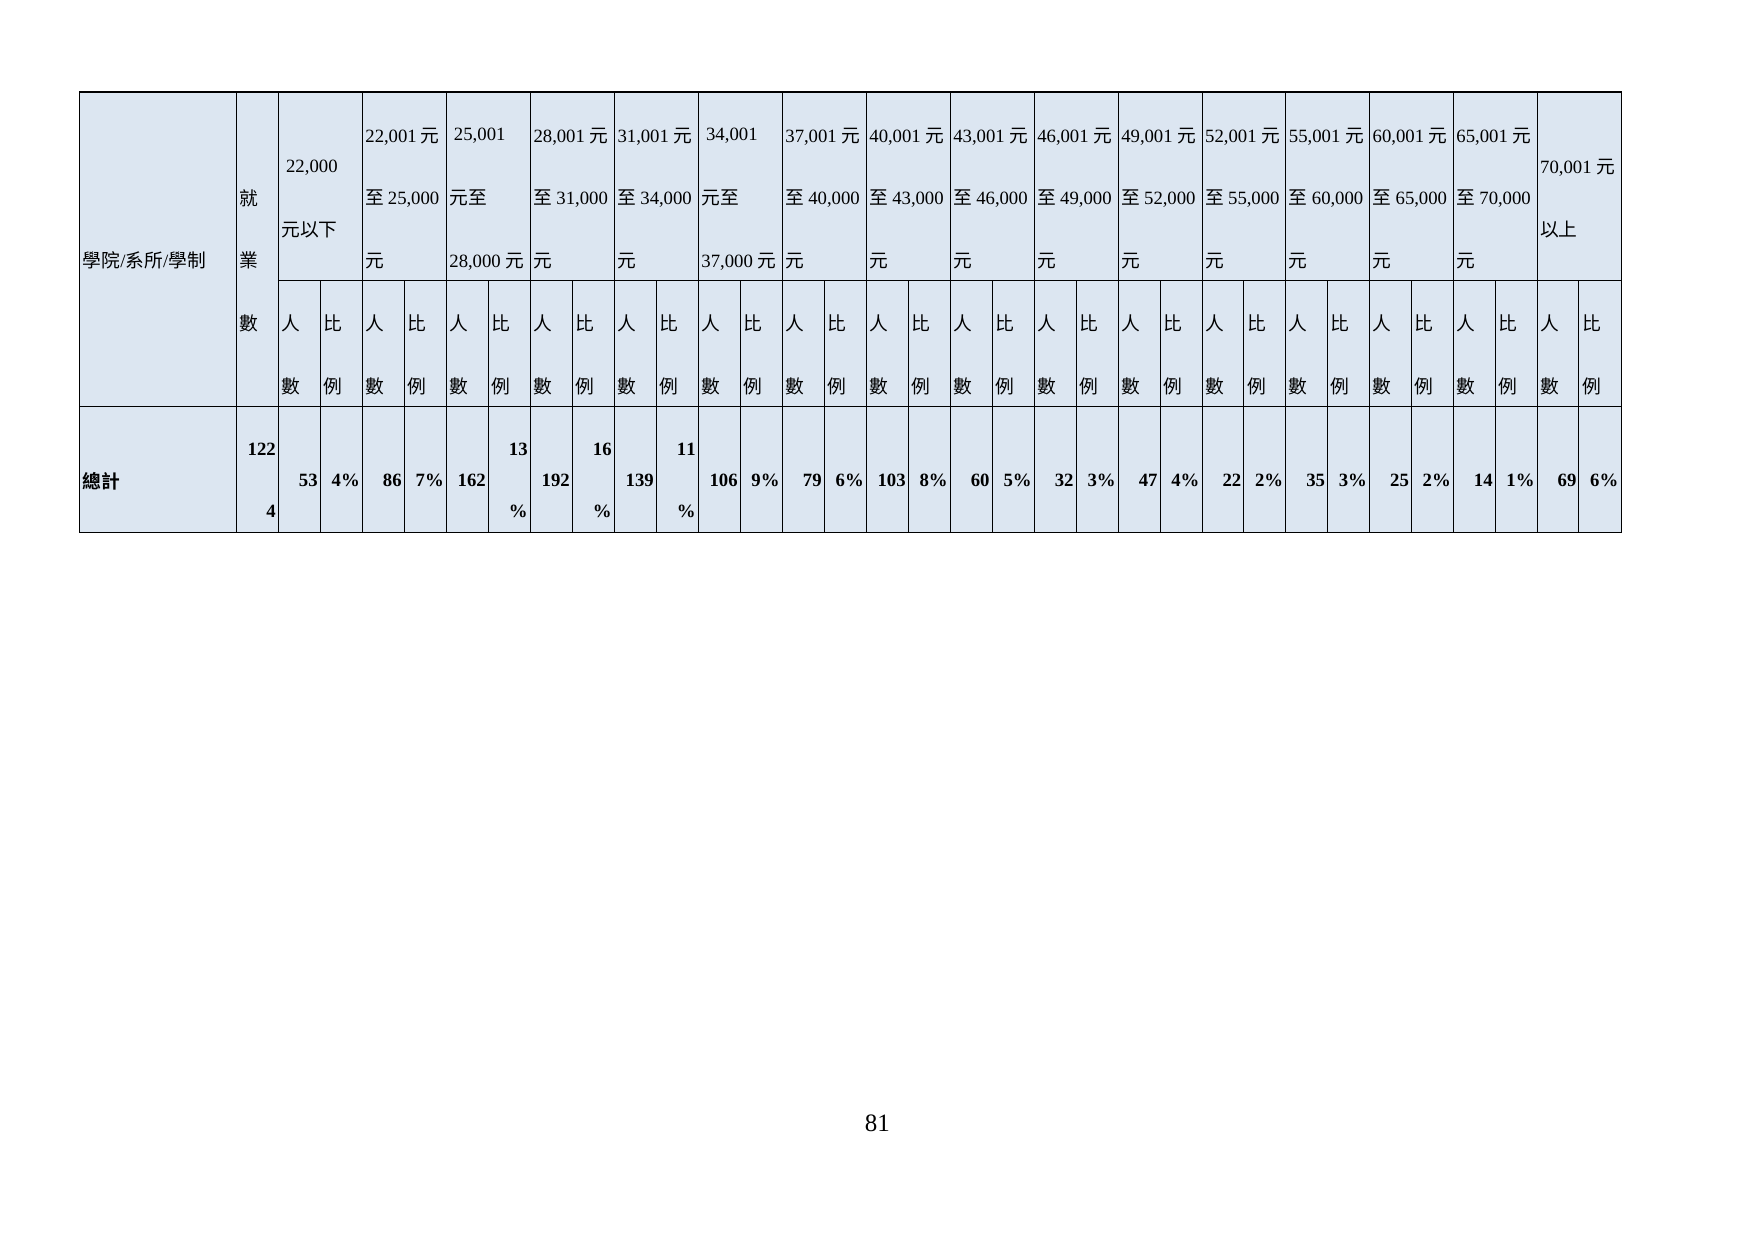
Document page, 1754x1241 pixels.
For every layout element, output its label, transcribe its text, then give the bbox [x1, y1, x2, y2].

table_cell 比例 [825, 281, 866, 406]
table_cell 8% [909, 407, 950, 532]
table_header 31,001 元至 34,000 元 [615, 93, 698, 280]
table_cell 79 [783, 407, 824, 532]
table_cell 2% [1244, 407, 1285, 532]
table_header 學院/系所/學制 [80, 93, 236, 406]
table_cell 比例 [909, 281, 950, 406]
table_header 49,001 元至 52,000 元 [1119, 93, 1202, 280]
table_cell 人數 [1035, 281, 1076, 406]
table_header 28,001 元至 31,000 元 [531, 93, 614, 280]
table_header 60,001 元至 65,000 元 [1370, 93, 1453, 280]
table_cell 比例 [405, 281, 446, 406]
table_cell 人數 [531, 281, 572, 406]
table_cell 比例 [657, 281, 698, 406]
table_cell 60 [951, 407, 992, 532]
table_cell 13% [489, 407, 530, 532]
table_cell 103 [867, 407, 908, 532]
table_header 就業數 [237, 93, 278, 406]
table_cell 106 [699, 407, 740, 532]
table_cell 6% [825, 407, 866, 532]
table_cell 32 [1035, 407, 1076, 532]
table_cell 5% [993, 407, 1034, 532]
table_cell 比例 [1077, 281, 1118, 406]
table_cell 比例 [1412, 281, 1453, 406]
table_cell 162 [447, 407, 488, 532]
table_cell 人數 [1370, 281, 1411, 406]
table_header 22,001元至25,000 元 [363, 93, 446, 280]
table_cell 比例 [1161, 281, 1202, 406]
table_cell 人數 [783, 281, 824, 406]
table_cell 人數 [1286, 281, 1327, 406]
table_cell 人數 [951, 281, 992, 406]
table_cell 69 [1538, 407, 1578, 532]
table_cell 14 [1454, 407, 1495, 532]
table_cell 3% [1077, 407, 1118, 532]
table_cell 35 [1286, 407, 1327, 532]
table_cell 1224 [237, 407, 278, 532]
table_cell 總計 [80, 407, 236, 532]
table_cell 人數 [1538, 281, 1578, 406]
table_cell 53 [279, 407, 320, 532]
table_cell 22 [1203, 407, 1243, 532]
table_header 70,001 元以上 [1538, 93, 1621, 280]
table_header 22,000 元以下 [279, 93, 362, 280]
table_cell 47 [1119, 407, 1160, 532]
table_cell 11% [657, 407, 698, 532]
table_cell 9% [741, 407, 782, 532]
table_cell 6% [1579, 407, 1621, 532]
table_cell 人數 [699, 281, 740, 406]
table_cell 比例 [741, 281, 782, 406]
table_cell 3% [1328, 407, 1369, 532]
table_header 46,001 元至 49,000 元 [1035, 93, 1118, 280]
table_cell 4% [321, 407, 362, 532]
table_header 52,001 元至 55,000 元 [1203, 93, 1285, 280]
table_cell 人數 [447, 281, 488, 406]
table_cell 人數 [1119, 281, 1160, 406]
table_cell 人數 [363, 281, 404, 406]
table_header 40,001 元至 43,000 元 [867, 93, 950, 280]
table_header 37,001 元至 40,000 元 [783, 93, 866, 280]
table_header 43,001 元至 46,000 元 [951, 93, 1034, 280]
table_header 34,001 元至 37,000 元 [699, 93, 782, 280]
table_cell 比例 [489, 281, 530, 406]
table_cell 2% [1412, 407, 1453, 532]
table_cell 192 [531, 407, 572, 532]
table_cell 比例 [993, 281, 1034, 406]
table_cell 比例 [1579, 281, 1621, 406]
table_cell 86 [363, 407, 404, 532]
table_cell 7% [405, 407, 446, 532]
table_cell 比例 [1496, 281, 1537, 406]
table_cell 人數 [279, 281, 320, 406]
table_cell 4% [1161, 407, 1202, 532]
table_cell 人數 [615, 281, 656, 406]
table_cell 139 [615, 407, 656, 532]
table_cell 比例 [573, 281, 614, 406]
table_cell 比例 [1328, 281, 1369, 406]
table_cell 1% [1496, 407, 1537, 532]
table_cell 比例 [1244, 281, 1285, 406]
table_cell 比例 [321, 281, 362, 406]
table_cell 人數 [1203, 281, 1243, 406]
table_cell 人數 [867, 281, 908, 406]
table_header 55,001 元至 60,000 元 [1286, 93, 1369, 280]
table_cell 人數 [1454, 281, 1495, 406]
table_header 65,001 元至 70,000 元 [1454, 93, 1537, 280]
table_cell 16% [573, 407, 614, 532]
table_cell 25 [1370, 407, 1411, 532]
table_header 25,001 元至 28,000 元 [447, 93, 530, 280]
